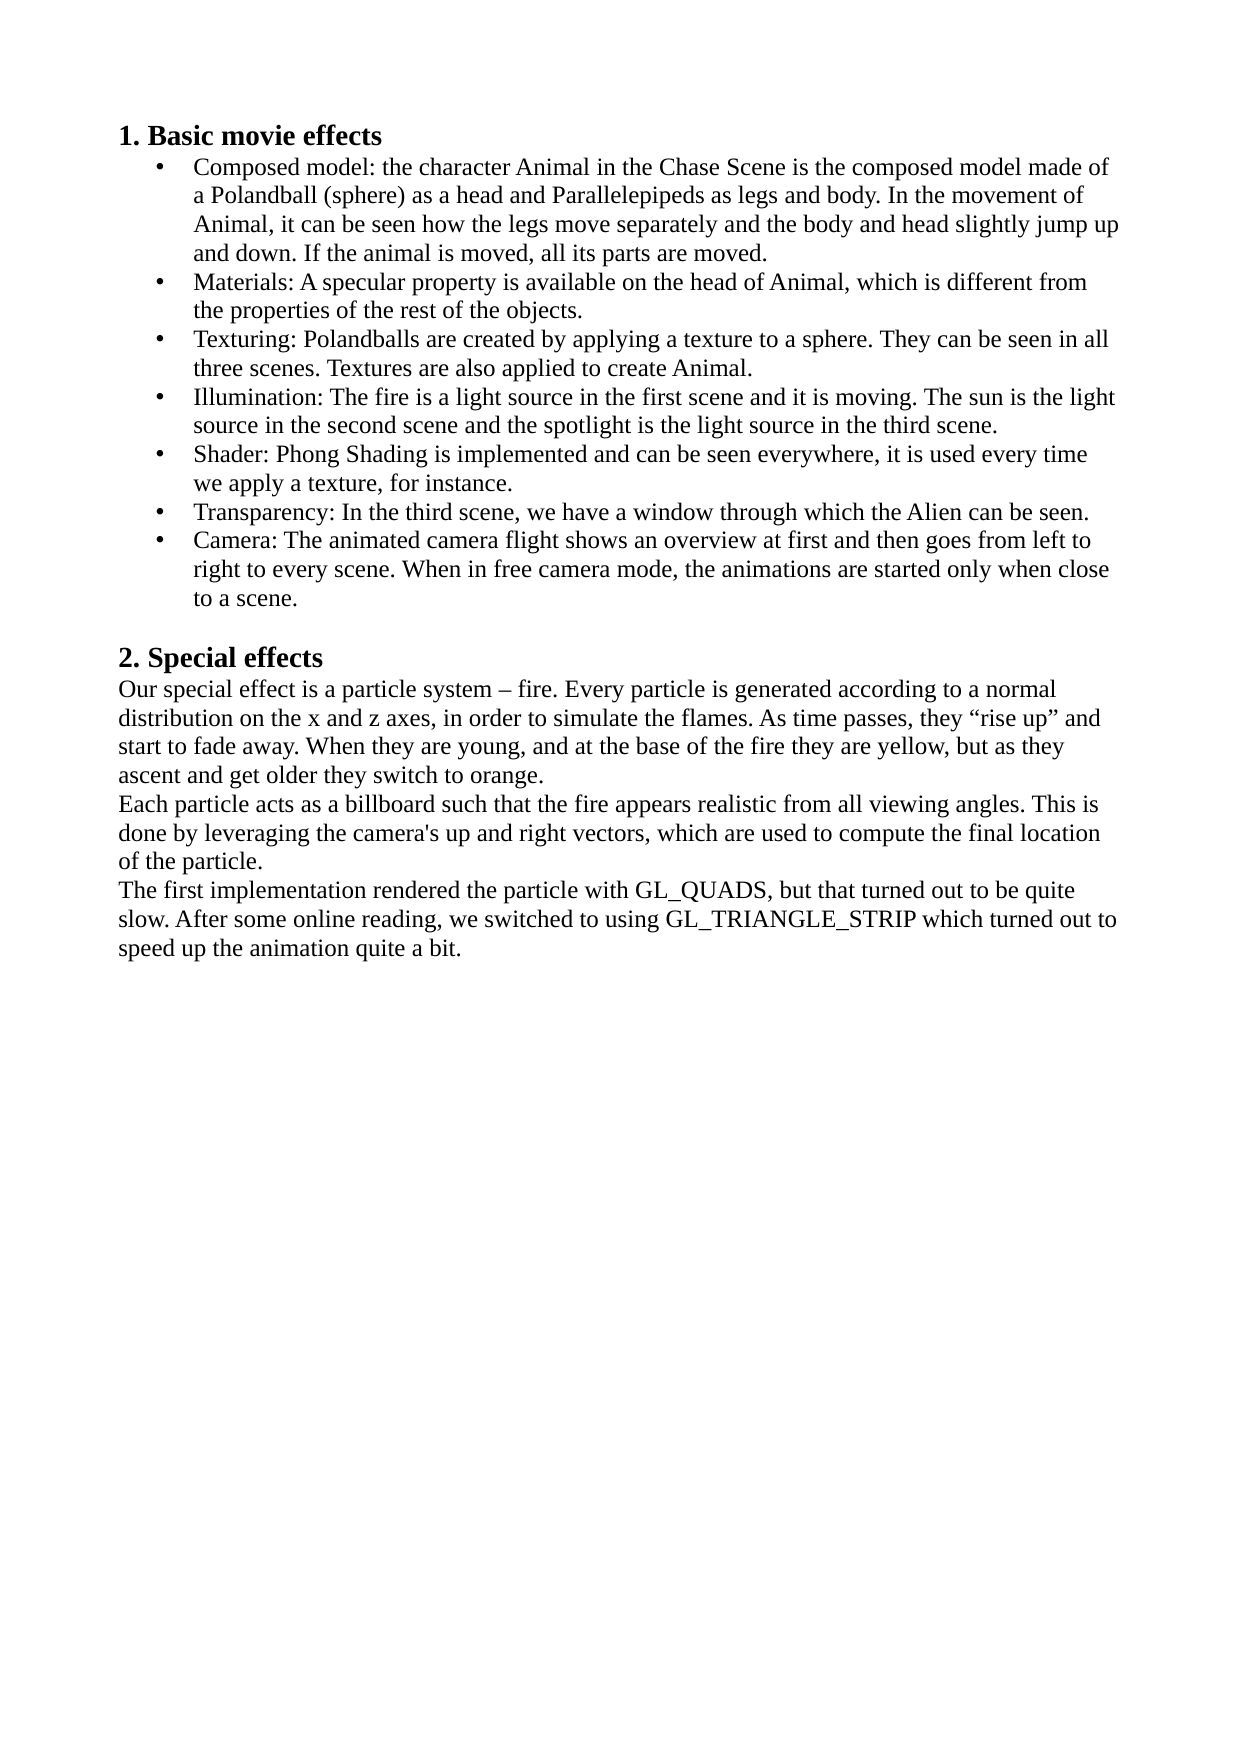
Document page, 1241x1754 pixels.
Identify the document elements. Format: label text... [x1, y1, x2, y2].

list Materials: A specular property is available on the head of Animal, which is different from the properties of the rest of the objects. [156, 267, 1122, 324]
list Camera: The animated camera flight shows an overview at first and then goes from left to right to every scene. When in free camera mode, the animations are started only when close to a scene. [156, 525, 1122, 612]
list Illumination: The fire is a light source in the first scene and it is moving. The sun is the light source in the second scene and the spotlight is the light source in the third scene. [156, 382, 1122, 439]
text The first implementation rendered the particle with GL_QUADS, but that turned out to be quite slow. After some online reading, we switched to using GL_TRIANGLE_STRIP which turned out to speed up the animation quite a bit. [118, 875, 1122, 961]
text 1. Basic movie effects [118, 118, 1122, 152]
list Shader: Phong Shading is implemented and can be seen everywhere, it is used every time we apply a texture, for instance. [156, 439, 1122, 497]
list Transparency: In the third scene, we have a window through which the Alien can be seen. [156, 497, 1122, 525]
list Composed model: the character Animal in the Chase Scene is the composed model made of a Polandball (sphere) as a head and Parallelepipeds as legs and body. In the movement of Animal, it can be seen how the legs move separately and the body and head slightly jump up and down. If the animal is moved, all its parts are moved. [156, 152, 1122, 267]
text Each particle acts as a billboard such that the fire appears realistic from all viewing angles. This is done by leveraging the camera's up and right vectors, which are used to compute the final location of the particle. [118, 789, 1122, 875]
list Texturing: Polandballs are created by applying a texture to a sphere. They can be seen in all three scenes. Textures are also applied to create Animal. [156, 324, 1122, 382]
text 2. Special effects [118, 640, 1122, 674]
text Our special effect is a particle system – fire. Every particle is generated according to a normal distribution on the x and z axes, in order to simulate the flames. As time passes, they “rise up” and start to fade away. When they are young, and at the base of the fire they are yellow, but as they ascent and get older they switch to orange. [118, 674, 1122, 789]
